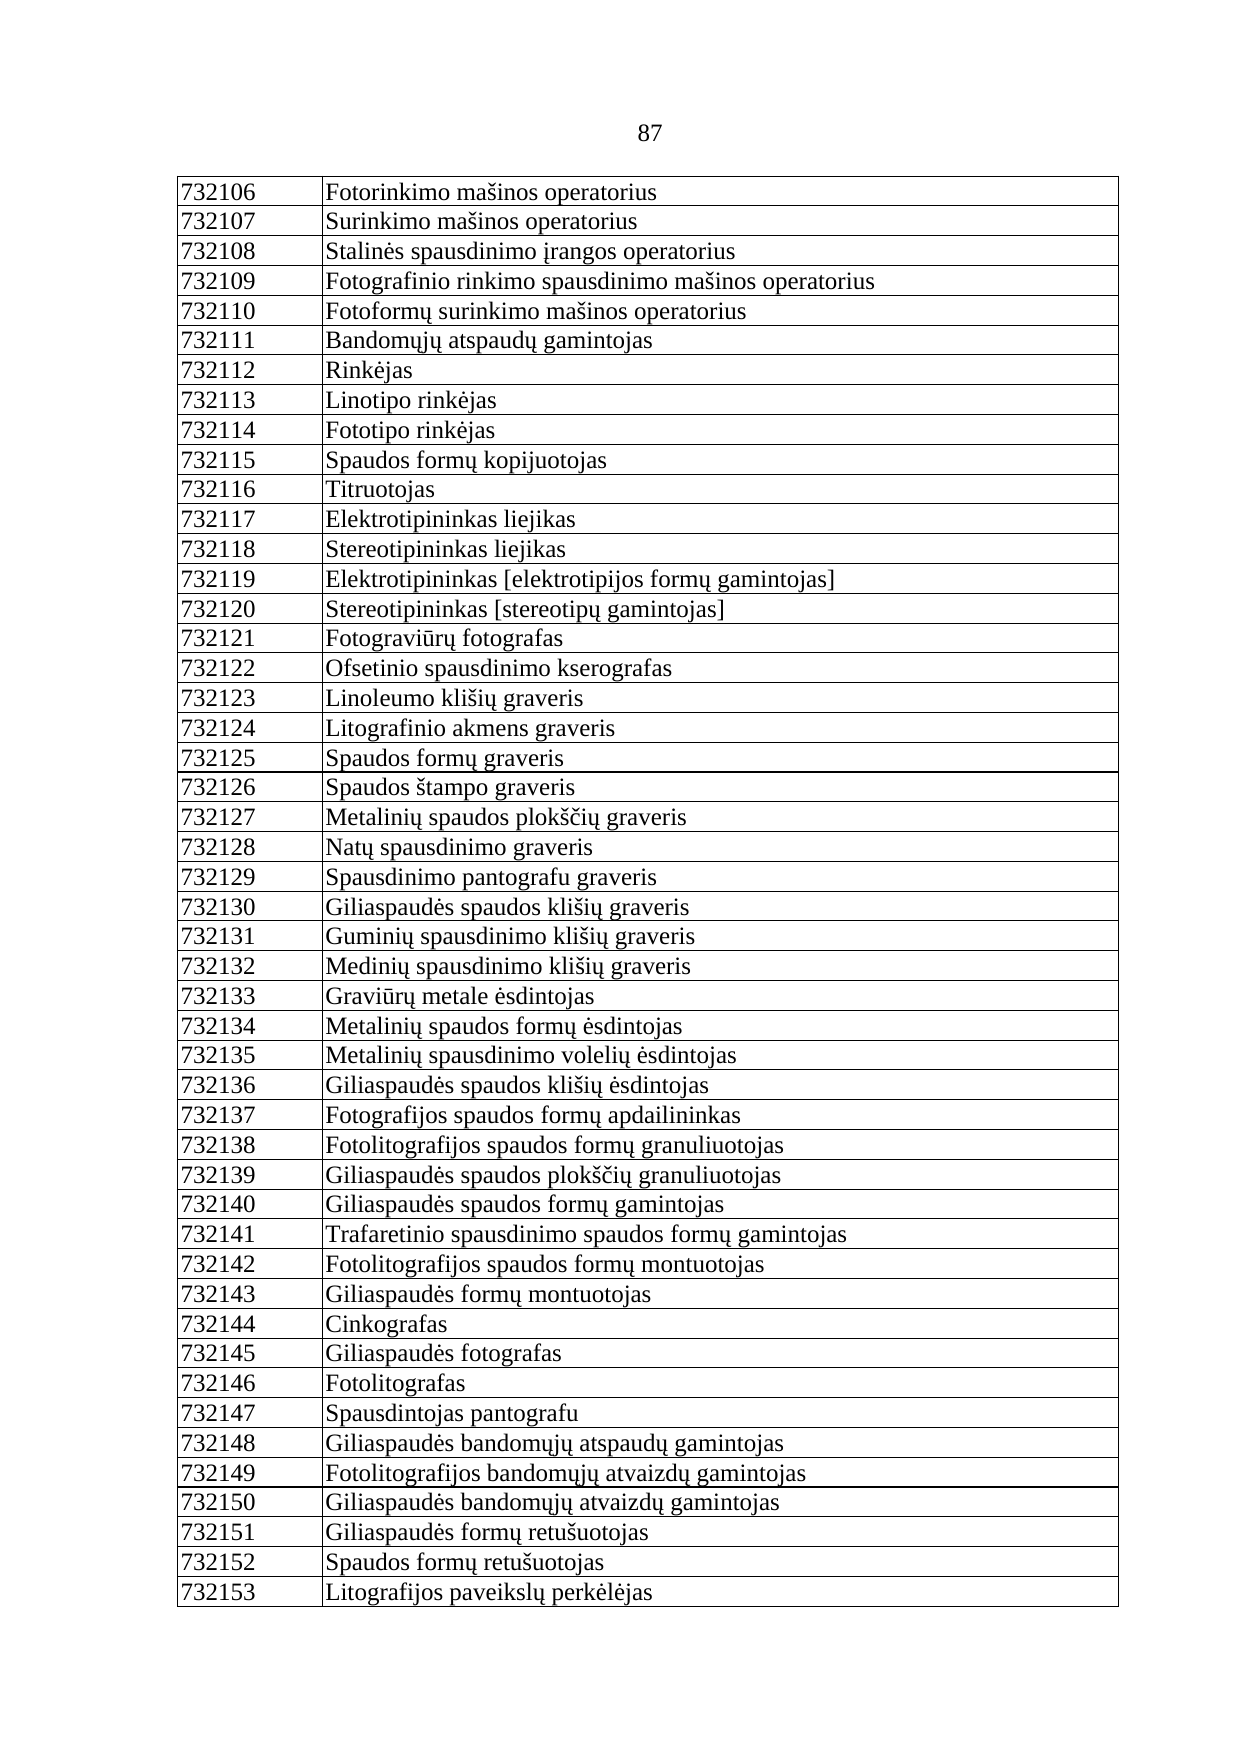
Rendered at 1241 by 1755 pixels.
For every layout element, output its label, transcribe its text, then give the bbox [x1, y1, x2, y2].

table_cell 732115 [178, 445, 322, 473]
table_cell Fotolitografijos bandomųjų atvaizdų gamintojas [323, 1458, 1118, 1486]
table_cell 732120 [178, 594, 322, 622]
table_cell 732148 [178, 1428, 322, 1457]
table_cell Metalinių spausdinimo volelių ėsdintojas [323, 1041, 1118, 1069]
table_cell 732127 [178, 802, 322, 831]
table_cell 732143 [178, 1279, 322, 1308]
table_cell 732132 [178, 951, 322, 980]
table_cell Giliaspaudės formų retušuotojas [323, 1517, 1118, 1546]
table_cell Giliaspaudės bandomųjų atvaizdų gamintojas [323, 1488, 1118, 1516]
table_cell 732136 [178, 1070, 322, 1099]
table_cell 732145 [178, 1339, 322, 1367]
table_cell 732131 [178, 921, 322, 950]
table_cell 732110 [178, 296, 322, 324]
table_cell 732118 [178, 534, 322, 563]
table_cell Stereotipininkas liejikas [323, 534, 1118, 563]
table_cell Stereotipininkas [stereotipų gamintojas] [323, 594, 1118, 622]
table_cell Fotografijos spaudos formų apdailininkas [323, 1100, 1118, 1129]
table_cell 732107 [178, 206, 322, 235]
table_cell Giliaspaudės fotografas [323, 1339, 1118, 1367]
table_cell Fotografinio rinkimo spausdinimo mašinos operatorius [323, 266, 1118, 295]
table_cell Fotolitografijos spaudos formų montuotojas [323, 1249, 1118, 1278]
table_cell Rinkėjas [323, 355, 1118, 384]
table_cell Giliaspaudės formų montuotojas [323, 1279, 1118, 1308]
table_cell Litografijos paveikslų perkėlėjas [323, 1577, 1118, 1606]
table_cell 732121 [178, 624, 322, 652]
table_cell 732153 [178, 1577, 322, 1606]
table_cell 732111 [178, 326, 322, 354]
table_cell Titruotojas [323, 475, 1118, 503]
table_cell 732140 [178, 1190, 322, 1218]
table_cell 732147 [178, 1398, 322, 1427]
table_cell 732124 [178, 713, 322, 742]
table_cell Guminių spausdinimo klišių graveris [323, 921, 1118, 950]
table_cell 732123 [178, 683, 322, 712]
table_cell Linoleumo klišių graveris [323, 683, 1118, 712]
table_cell Surinkimo mašinos operatorius [323, 206, 1118, 235]
table_cell 732144 [178, 1309, 322, 1337]
table_cell Natų spausdinimo graveris [323, 832, 1118, 861]
table_cell Fotoformų surinkimo mašinos operatorius [323, 296, 1118, 324]
table_cell 732149 [178, 1458, 322, 1486]
table_cell Bandomųjų atspaudų gamintojas [323, 326, 1118, 354]
table_cell 732141 [178, 1219, 322, 1248]
table_cell Fotolitografas [323, 1368, 1118, 1397]
table_cell 732151 [178, 1517, 322, 1546]
table_cell Trafaretinio spausdinimo spaudos formų gamintojas [323, 1219, 1118, 1248]
table_cell 732117 [178, 504, 322, 533]
table_cell 732138 [178, 1130, 322, 1159]
table_cell Fotorinkimo mašinos operatorius [323, 177, 1118, 205]
table_cell 732128 [178, 832, 322, 861]
table_cell Elektrotipininkas [elektrotipijos formų gamintojas] [323, 564, 1118, 593]
table_cell Litografinio akmens graveris [323, 713, 1118, 742]
table_cell Giliaspaudės spaudos formų gamintojas [323, 1190, 1118, 1218]
table_cell Metalinių spaudos plokščių graveris [323, 802, 1118, 831]
table_cell Fotograviūrų fotografas [323, 624, 1118, 652]
table_cell 732122 [178, 653, 322, 682]
table_cell 732152 [178, 1547, 322, 1576]
table_cell 732139 [178, 1160, 322, 1188]
table_cell 732112 [178, 355, 322, 384]
table_cell Ofsetinio spausdinimo kserografas [323, 653, 1118, 682]
table_cell 732109 [178, 266, 322, 295]
table_cell Fotolitografijos spaudos formų granuliuotojas [323, 1130, 1118, 1159]
table_cell 732135 [178, 1041, 322, 1069]
table_cell Cinkografas [323, 1309, 1118, 1337]
table_cell Fototipo rinkėjas [323, 415, 1118, 444]
table_cell 732150 [178, 1488, 322, 1516]
table_cell Linotipo rinkėjas [323, 385, 1118, 414]
table_cell 732126 [178, 773, 322, 801]
table_cell Giliaspaudės spaudos klišių graveris [323, 892, 1118, 920]
table_cell Graviūrų metale ėsdintojas [323, 981, 1118, 1010]
table_cell 732106 [178, 177, 322, 205]
table_cell 732125 [178, 743, 322, 771]
table_cell Spaudos formų graveris [323, 743, 1118, 771]
table_cell Spaudos formų kopijuotojas [323, 445, 1118, 473]
table_cell Spaudos štampo graveris [323, 773, 1118, 801]
table_cell 732129 [178, 862, 322, 891]
table_cell 732114 [178, 415, 322, 444]
table_cell 732116 [178, 475, 322, 503]
table_cell Giliaspaudės spaudos klišių ėsdintojas [323, 1070, 1118, 1099]
table_cell Spaudos formų retušuotojas [323, 1547, 1118, 1576]
table_cell 732130 [178, 892, 322, 920]
table_cell 732142 [178, 1249, 322, 1278]
table_cell 732119 [178, 564, 322, 593]
table_cell Stalinės spausdinimo įrangos operatorius [323, 236, 1118, 265]
table_cell 732113 [178, 385, 322, 414]
table_cell 732134 [178, 1011, 322, 1039]
table_cell 732137 [178, 1100, 322, 1129]
table_cell Spausdinimo pantografu graveris [323, 862, 1118, 891]
table_cell 732146 [178, 1368, 322, 1397]
table_cell Giliaspaudės spaudos plokščių granuliuotojas [323, 1160, 1118, 1188]
table_cell Giliaspaudės bandomųjų atspaudų gamintojas [323, 1428, 1118, 1457]
table_cell 732133 [178, 981, 322, 1010]
table_cell 732108 [178, 236, 322, 265]
table_cell Metalinių spaudos formų ėsdintojas [323, 1011, 1118, 1039]
table_cell Spausdintojas pantografu [323, 1398, 1118, 1427]
table_cell Elektrotipininkas liejikas [323, 504, 1118, 533]
table_cell Medinių spausdinimo klišių graveris [323, 951, 1118, 980]
